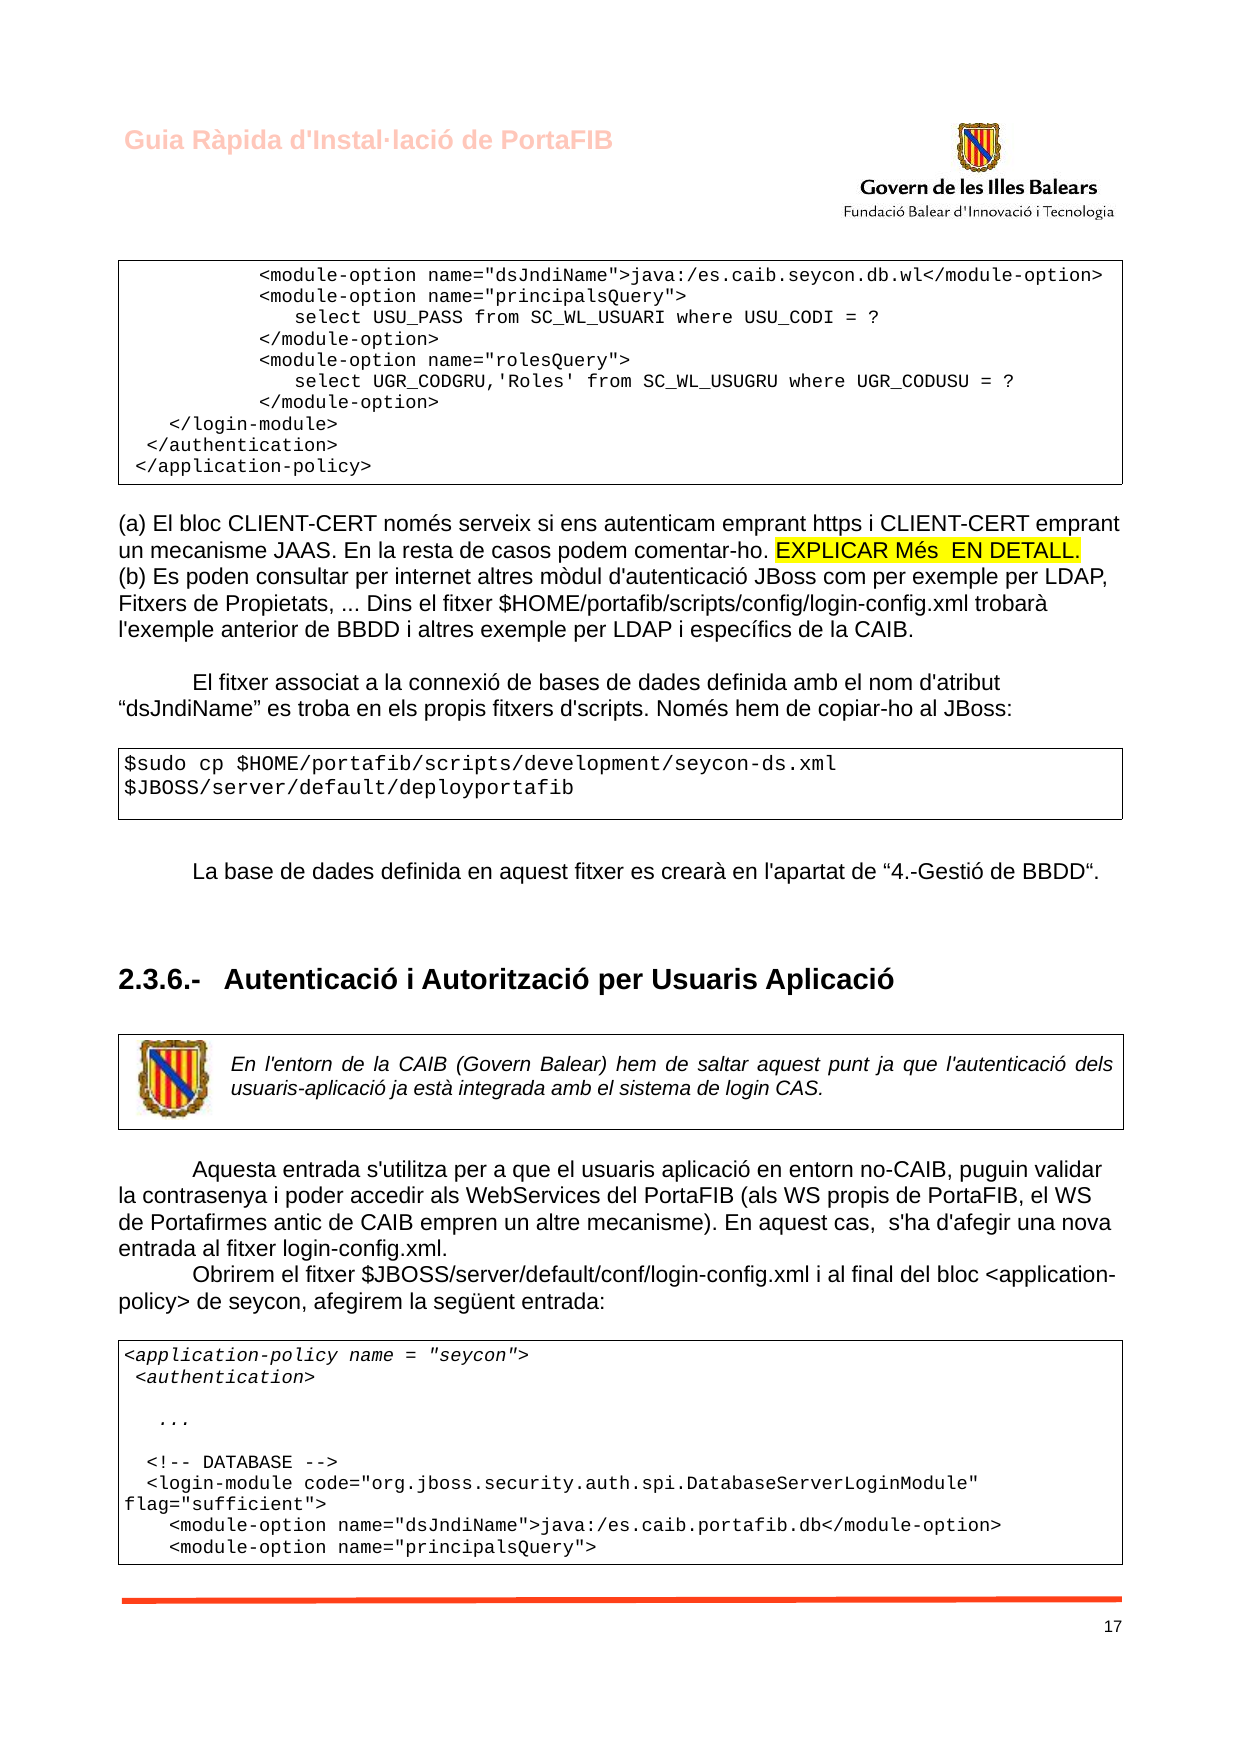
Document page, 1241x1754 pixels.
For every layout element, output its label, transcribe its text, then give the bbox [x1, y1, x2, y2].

table_header <module-option name="dsJndiName">java:/es.caib.seycon.db.wl</module-option> <module-option name="principalsQuery"> select USU_PASS from SC_WL_USUARI where USU_CODI = ? </module-option> <module-option name="rolesQuery"> select UGR_CODGRU,'Roles' from SC_WL_USUGRU where UGR_CODUSU = ? </module-option> </login-module> </authentication> </application-policy> [119, 261, 1122, 484]
table_header $sudo cp $HOME/portafib/scripts/development/seycon-ds.xml $JBOSS/server/default/deployportafib [119, 749, 1122, 819]
subtitle Autenticació i Autorització per Usuaris Aplicació [118, 962, 1122, 996]
text Obrirem el fitxer $JBOSS/server/default/conf/login-config.xml i al final del bloc <application-policy> de seycon, afegirem la següent entrada: [118, 1261, 1122, 1314]
text (a) El bloc CLIENT-CERT només serveix si ens autenticam emprant https i CLIENT-CERT emprant un mecanisme JAAS. En la resta de casos podem comentar-ho. EXPLICAR Més EN DETALL. [118, 510, 1122, 563]
table_header [119, 1035, 225, 1129]
text La base de dades definida en aquest fitxer es crearà en l'apartat de “4.-Gestió de BBDD“. [118, 858, 1122, 884]
picture [134, 1040, 214, 1120]
table_header En l'entorn de la CAIB (Govern Balear) hem de saltar aquest punt ja que l'autenticació dels usuaris-aplicació ja està integrada amb el sistema de login CAS. [225, 1035, 1123, 1129]
text El fitxer associat a la connexió de bases de dades definida amb el nom d'atribut “dsJndiName” es troba en els propis fitxers d'scripts. Només hem de copiar-ho al JBoss: [118, 668, 1122, 721]
text (b) Es poden consultar per internet altres mòdul d'autenticació JBoss com per exemple per LDAP, Fitxers de Propietats, ... Dins el fitxer $HOME/portafib/scripts/config/login-config.xml trobarà l'exemple anterior de BBDD i altres exemple per LDAP i específics de la CAIB. [118, 563, 1122, 642]
text Aquesta entrada s'utilitza per a que el usuaris aplicació en entorn no-CAIB, puguin validar la contrasenya i poder accedir als WebServices del PortaFIB (als WS propis de PortaFIB, el WS de Portafirmes antic de CAIB empren un altre mecanisme). En aquest cas, s'ha d'afegir una nova entrada al fitxer login-config.xml. [118, 1156, 1122, 1261]
picture [840, 123, 1117, 220]
table_header <application-policy name = "seycon"> <authentication> ... <!-- DATABASE --> <login-module code="org.jboss.security.auth.spi.DatabaseServerLoginModule" flag="sufficient"> <module-option name="dsJndiName">java:/es.caib.portafib.db</module-option> <module-option name="principalsQuery"> [119, 1341, 1122, 1564]
